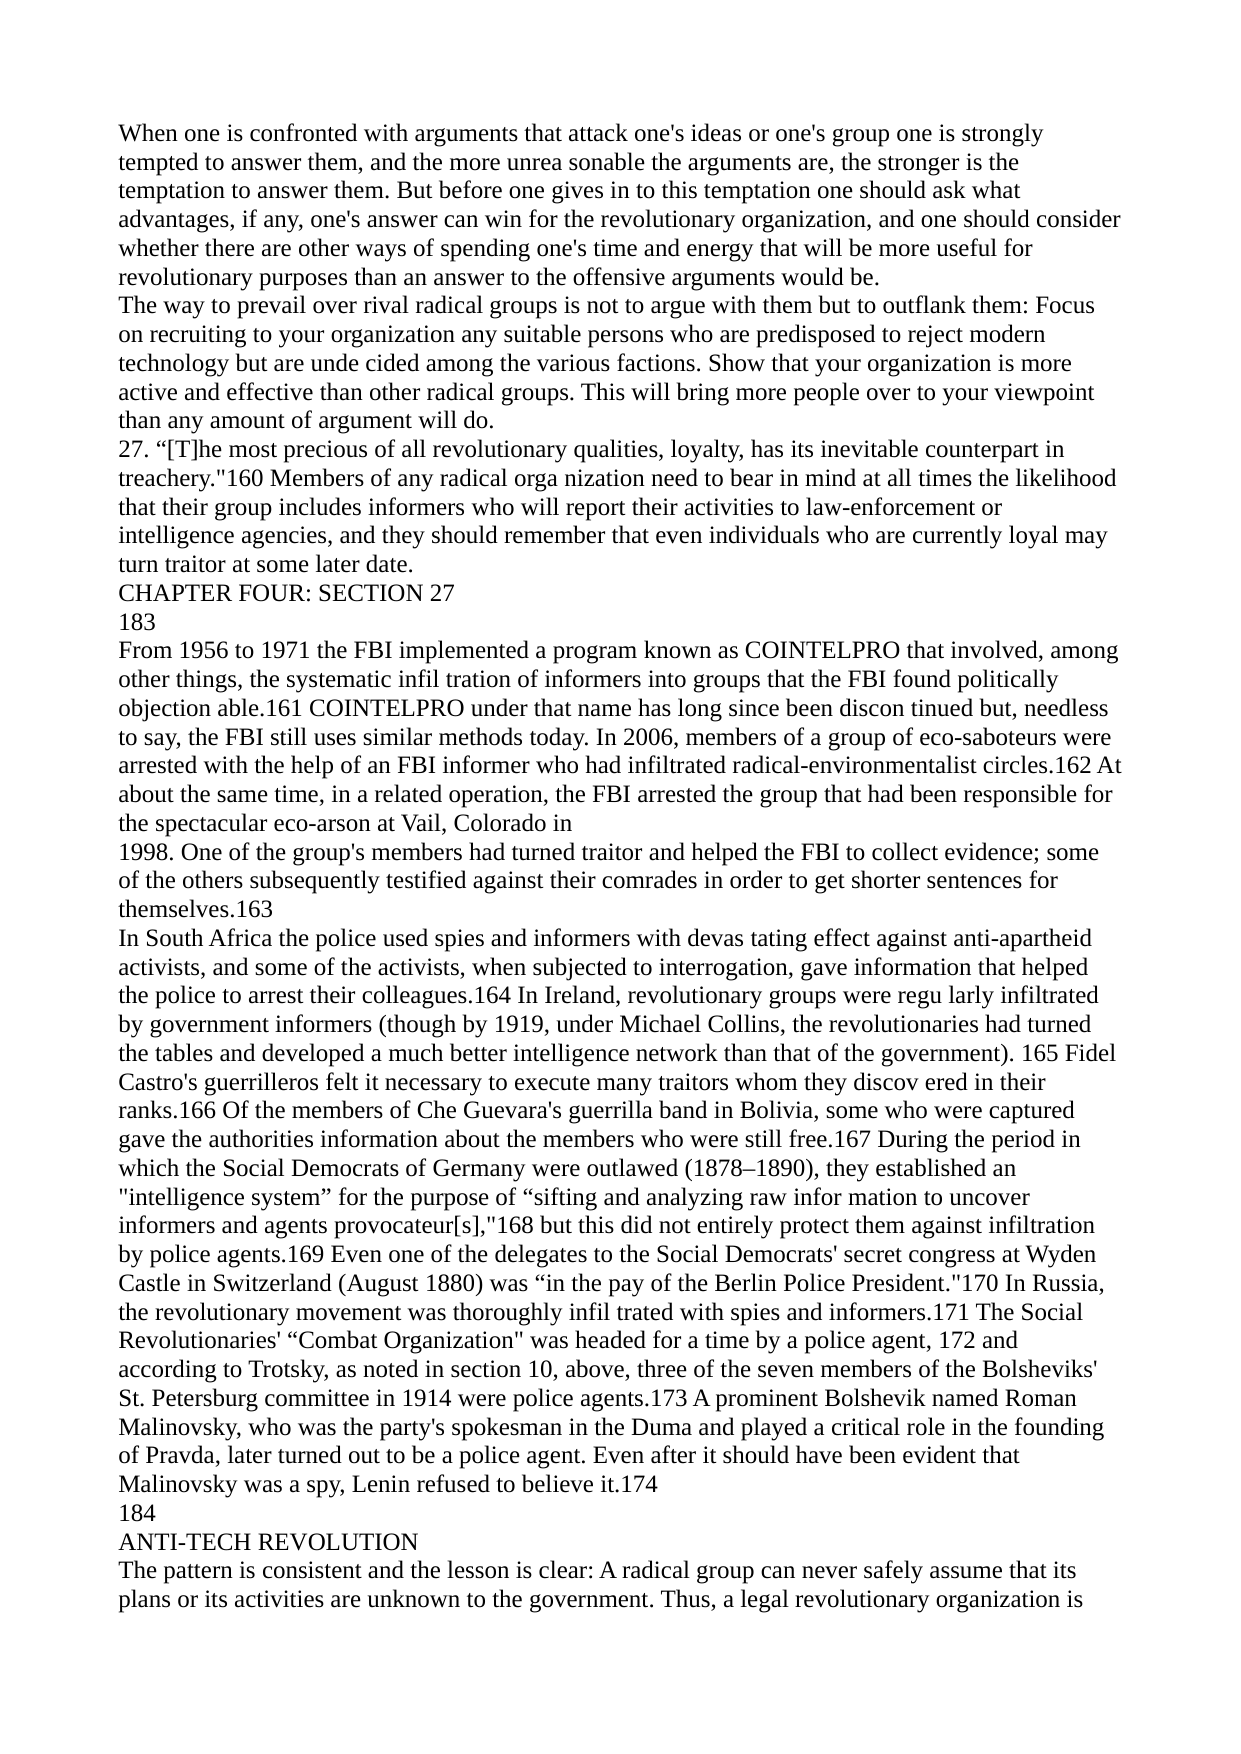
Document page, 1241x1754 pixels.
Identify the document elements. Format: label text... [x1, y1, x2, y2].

text ANTI-TECH REVOLUTION [118, 1527, 1122, 1556]
text The way to prevail over rival radical groups is not to argue with them but to outflank them: Focus on recruiting to your organization any suitable persons who are predisposed to reject modern technology but are unde cided among the various factions. Show that your organization is more active and effective than other radical groups. This will bring more people over to your viewpoint than any amount of argument will do. [118, 291, 1122, 434]
text 1998. One of the group's members had turned traitor and helped the FBI to collect evidence; some of the others subsequently testified against their comrades in order to get shorter sentences for themselves.163 [118, 837, 1122, 923]
text In South Africa the police used spies and informers with devas tating effect against anti-apartheid activists, and some of the activists, when subjected to interrogation, gave information that helped the police to arrest their colleagues.164 In Ireland, revolutionary groups were regu larly infiltrated by government informers (though by 1919, under Michael Collins, the revolutionaries had turned the tables and developed a much better intelligence network than that of the government). 165 Fidel Castro's guerrilleros felt it necessary to execute many traitors whom they discov ered in their ranks.166 Of the members of Che Guevara's guerrilla band in Bolivia, some who were captured gave the authorities information about the members who were still free.167 During the period in which the Social Democrats of Germany were outlawed (1878–1890), they established an "intelligence system” for the purpose of “sifting and analyzing raw infor mation to uncover informers and agents provocateur[s],"168 but this did not entirely protect them against infiltration by police agents.169 Even one of the delegates to the Social Democrats' secret congress at Wyden Castle in Switzerland (August 1880) was “in the pay of the Berlin Police President."170 In Russia, the revolutionary movement was thoroughly infil trated with spies and informers.171 The Social Revolutionaries' “Combat Organization" was headed for a time by a police agent, 172 and according to Trotsky, as noted in section 10, above, three of the seven members of the Bolsheviks' St. Petersburg committee in 1914 were police agents.173 A prominent Bolshevik named Roman Malinovsky, who was the party's spokesman in the Duma and played a critical role in the founding of Pravda, later turned out to be a police agent. Even after it should have been evident that Malinovsky was a spy, Lenin refused to believe it.174 [118, 923, 1122, 1498]
text 27. “[T]he most precious of all revolutionary qualities, loyalty, has its inevitable counterpart in treachery."160 Members of any radical orga nization need to bear in mind at all times the likelihood that their group includes informers who will report their activities to law-enforcement or intelligence agencies, and they should remember that even individuals who are currently loyal may turn traitor at some later date. [118, 434, 1122, 578]
text From 1956 to 1971 the FBI implemented a program known as COINTELPRO that involved, among other things, the systematic infil tration of informers into groups that the FBI found politically objection able.161 COINTELPRO under that name has long since been discon tinued but, needless to say, the FBI still uses similar methods today. In 2006, members of a group of eco-saboteurs were arrested with the help of an FBI informer who had infiltrated radical-environmentalist circles.162 At about the same time, in a related operation, the FBI arrested the group that had been responsible for the spectacular eco-arson at Vail, Colorado in [118, 636, 1122, 837]
text 184 [118, 1498, 1122, 1527]
text 183 [118, 607, 1122, 636]
text CHAPTER FOUR: SECTION 27 [118, 578, 1122, 607]
text When one is confronted with arguments that attack one's ideas or one's group one is strongly tempted to answer them, and the more unrea sonable the arguments are, the stronger is the temptation to answer them. But before one gives in to this temptation one should ask what advantages, if any, one's answer can win for the revolutionary organization, and one should consider whether there are other ways of spending one's time and energy that will be more useful for revolutionary purposes than an answer to the offensive arguments would be. [118, 118, 1122, 291]
text The pattern is consistent and the lesson is clear: A radical group can never safely assume that its plans or its activities are unknown to the government. Thus, a legal revolutionary organization is [118, 1556, 1122, 1613]
